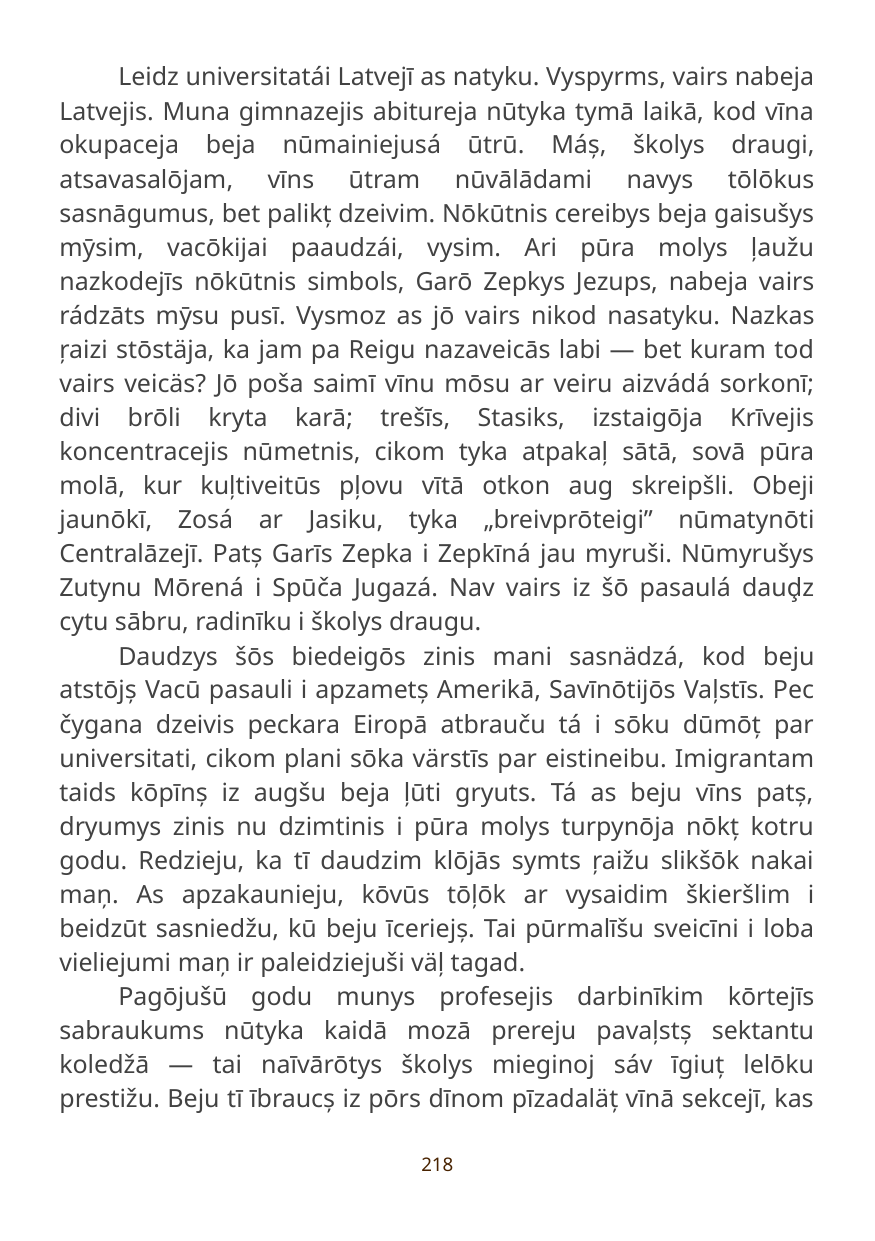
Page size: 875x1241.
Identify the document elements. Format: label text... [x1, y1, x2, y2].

text Leidz universitatái Latvejī as natyku. Vyspyrms, vairs nabeja Latvejis. Muna gimnazejis abitureja nūtyka tymā laikā, kod vīna okupaceja beja nūmainiejusá ūtrū. Máș, školys draugi, atsavasalōjam, vīns ūtram nūvālādami navys tōlōkus sasnāgumus, bet palikț dzeivim. Nōkūtnis cereibys beja gaisušys mȳsim, vacōkijai paaudzái, vysim. Ari pūra molys ļaužu nazkodejīs nōkūtnis simbols, Garō Zepkys Jezups, nabeja vairs rádzāts mȳsu pusī. Vysmoz as jō vairs nikod nasatyku. Nazkas ŗaizi stōstäja, ka jam pa Reigu nazaveicās labi — bet kuram tod vairs veicäs? Jō poša saimī vīnu mōsu ar veiru aizvádá sorkonī; divi brōli kryta karā; trešīs, Stasiks, izstaigōja Krīvejis koncentracejis nūmetnis, cikom tyka atpakaļ sātā, sovā pūra molā, kur kuļtiveitūs pļovu vītā otkon aug skreipšli. Obeji jaunōkī, Zosá ar Jasiku, tyka „breivprōteigi” nūmatynōti Centralāzejī. Patș Garīs Zepka i Zepkīná jau myruši. Nūmyrušys Zutynu Mōrená i Spūča Jugazá. Nav vairs iz šō pasaulá dauḑz cytu sābru, radinīku i školys draugu. [59, 59, 815, 638]
text Pagōjušū godu munys profesejis darbinīkim kōrtejīs sabraukums nūtyka kaidā mozā prereju pavaļstș sektantu koledžā — tai naīvārōtys školys mieginoj sáv īgiuț lelōku prestižu. Beju tī ībraucș iz pōrs dīnom pīzadaläț vīnā sekcejī, kas [59, 979, 815, 1115]
text Daudzys šōs biedeigōs zinis mani sasnädzá, kod beju atstōjș Vacū pasauli i apzametș Amerikā, Savīnōtijōs Vaļstīs. Pec čygana dzeivis peckara Eiropā atbrauču tá i sōku dūmōț par universitati, cikom plani sōka värstīs par eistineibu. Imigrantam taids kōpīnș iz augšu beja ļūti gryuts. Tá as beju vīns patș, dryumys zinis nu dzimtinis i pūra molys turpynōja nōkț kotru godu. Redzieju, ka tī daudzim klōjās symts ŗaižu slikšōk nakai maņ. As apzakaunieju, kōvūs tōļōk ar vysaidim škieršlim i beidzūt sasniedžu, kū beju īceriejș. Tai pūrmalīšu sveicīni i loba vieliejumi maņ ir paleidziejuši väļ tagad. [59, 638, 815, 979]
